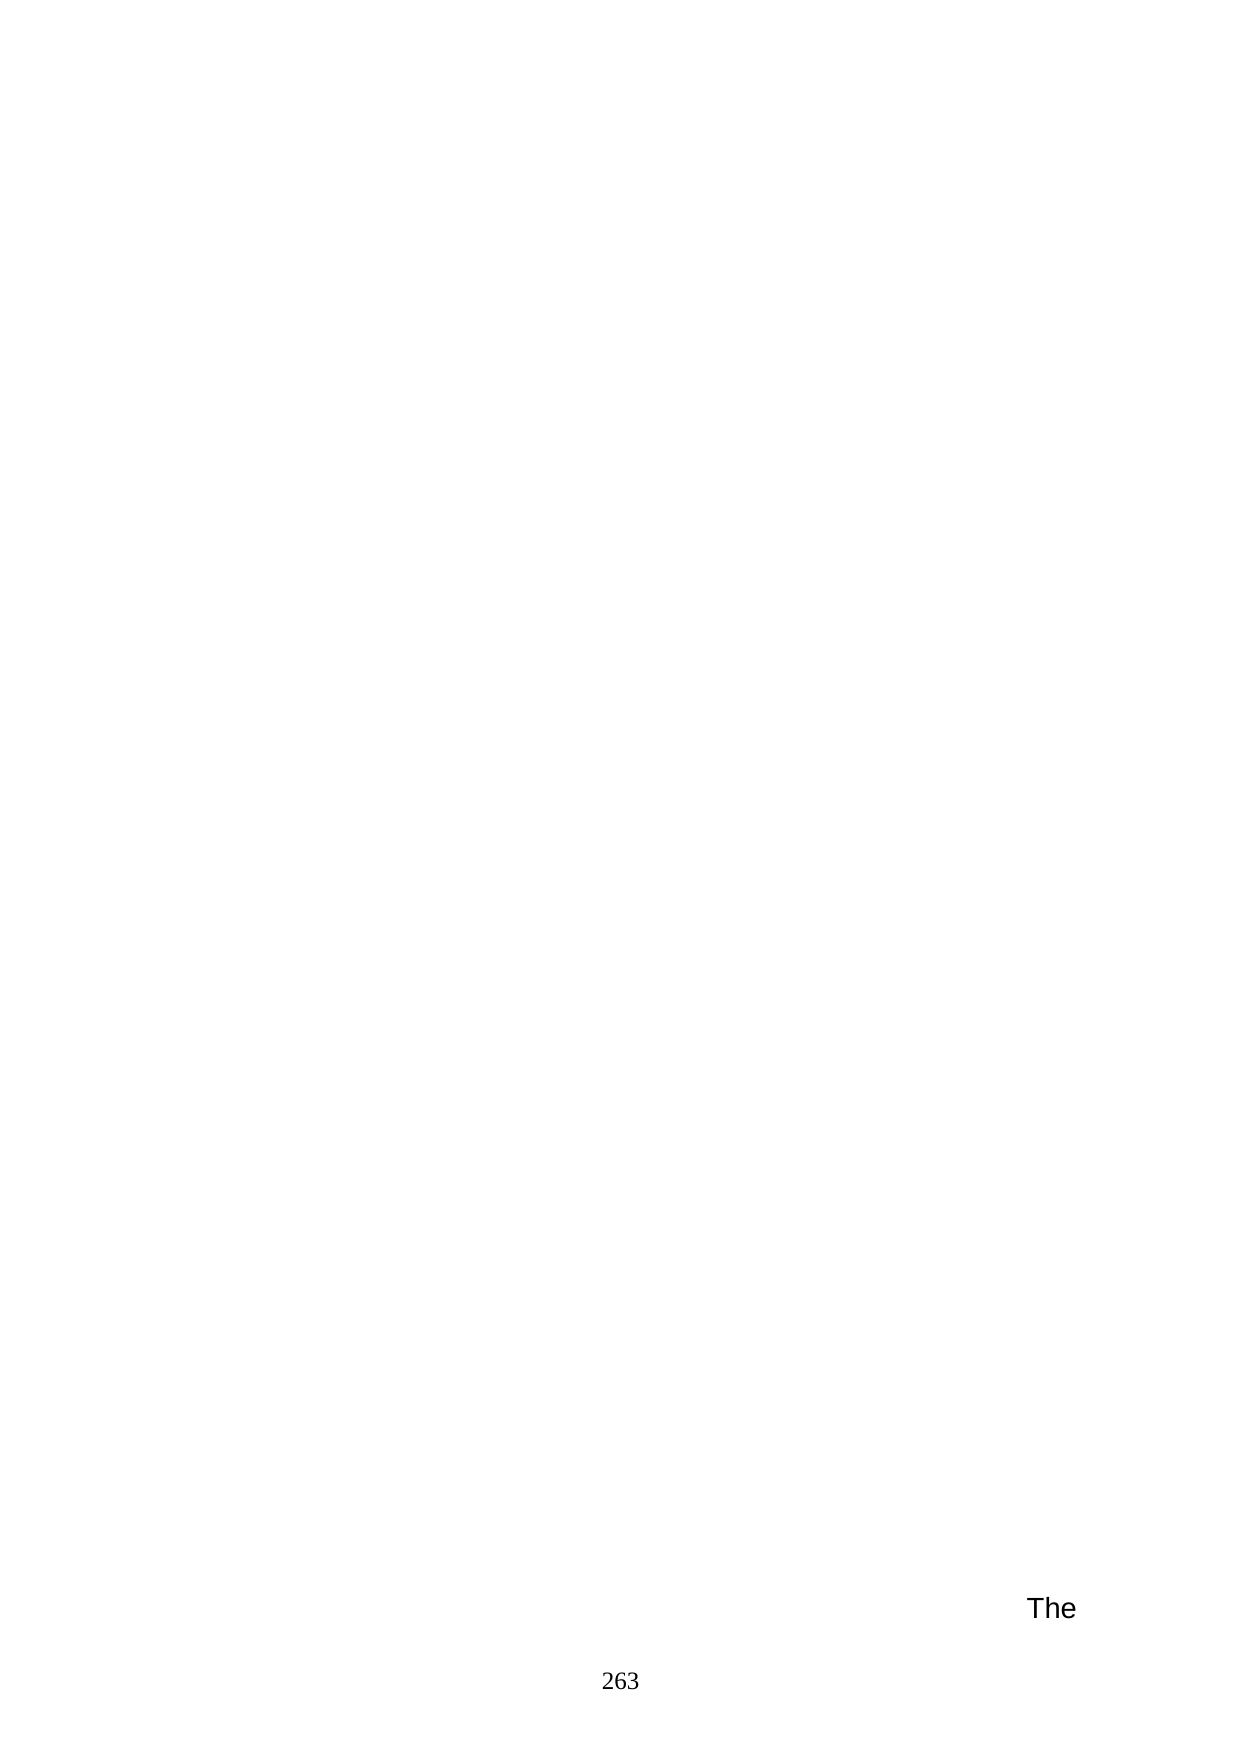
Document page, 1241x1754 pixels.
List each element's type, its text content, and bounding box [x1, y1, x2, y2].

text The [118, 118, 1122, 1625]
